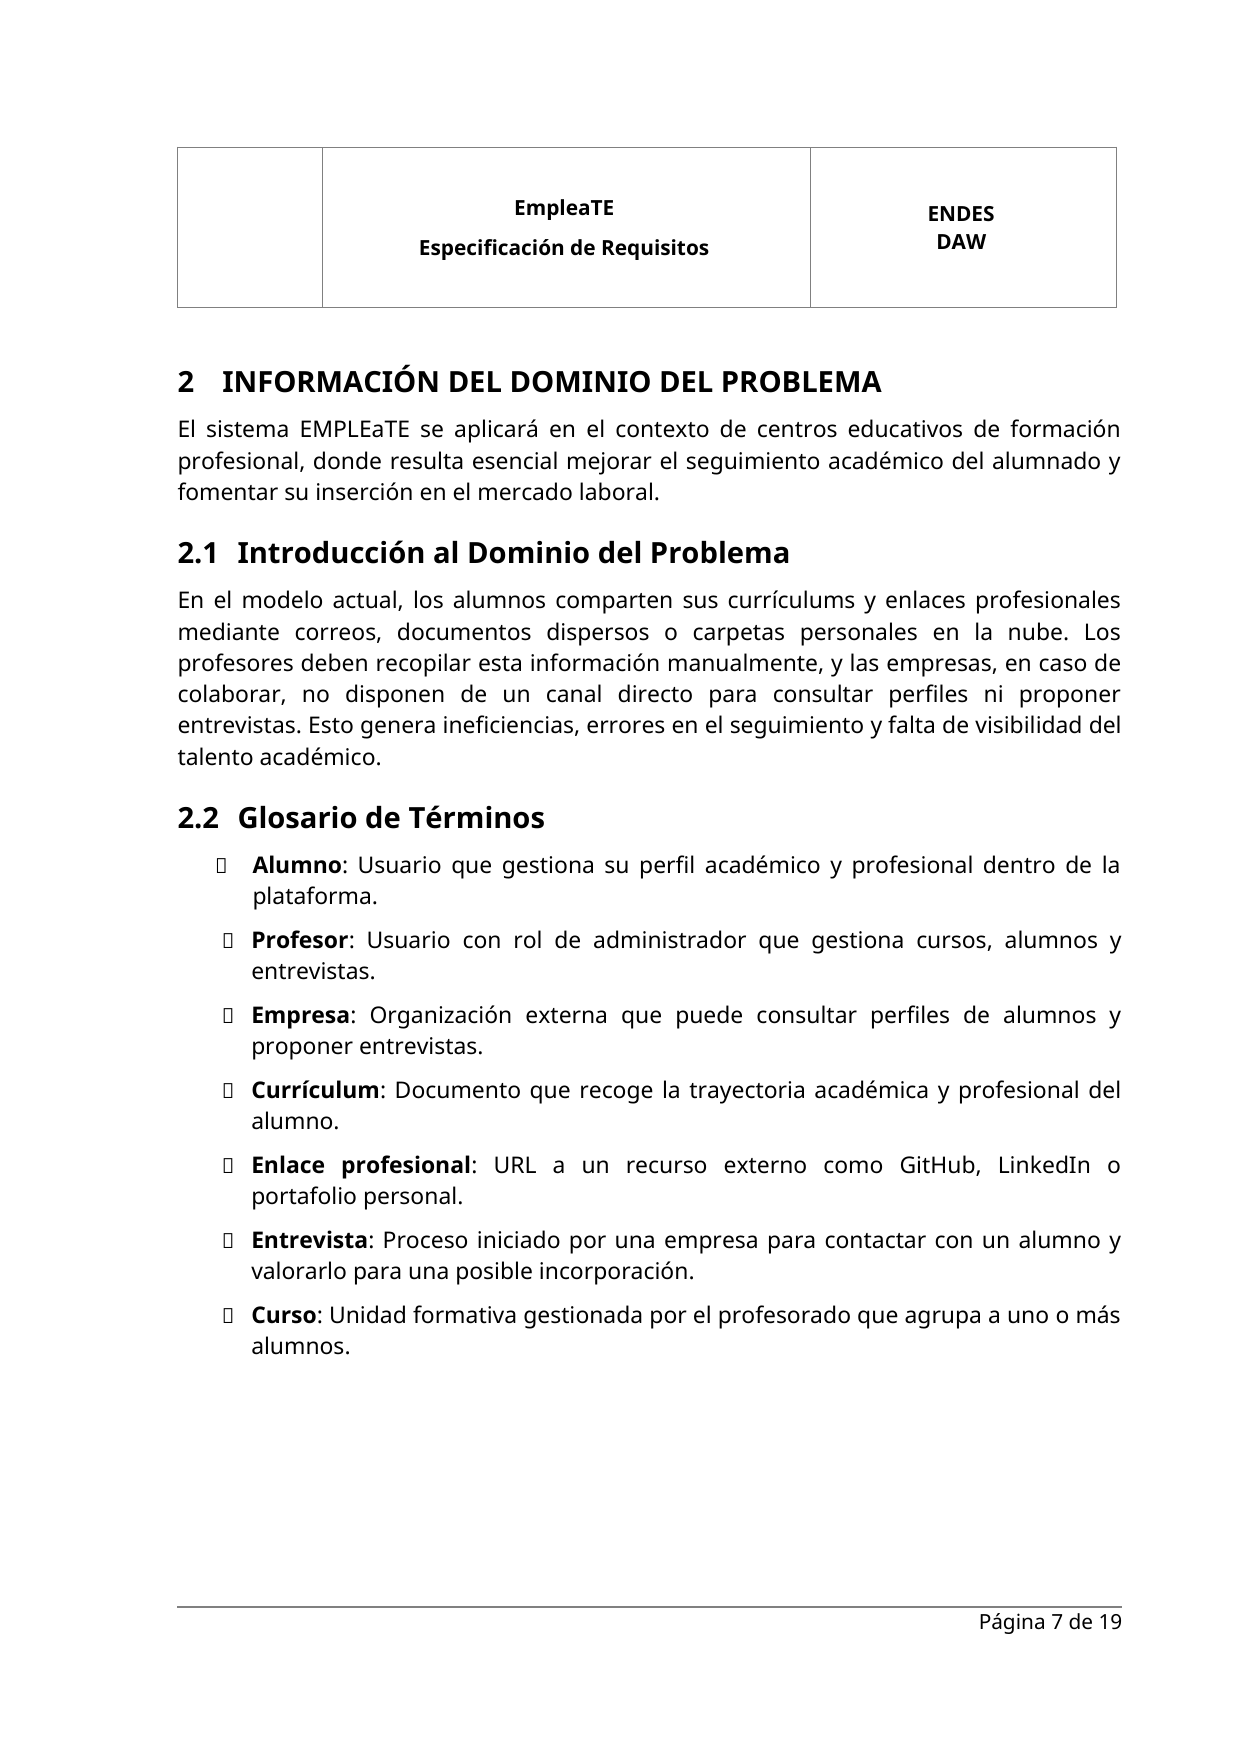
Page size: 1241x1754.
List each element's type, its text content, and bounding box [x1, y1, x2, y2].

subtitle Introducción al Dominio del Problema [177, 532, 1122, 572]
list Profesor: Usuario con rol de administrador que gestiona cursos, alumnos y entrevistas. [222, 924, 1122, 987]
list Currículum: Documento que recoge la trayectoria académica y profesional del alumno. [222, 1074, 1122, 1137]
list Empresa: Organización externa que puede consultar perfiles de alumnos y proponer entrevistas. [222, 999, 1122, 1062]
list Curso: Unidad formativa gestionada por el profesorado que agrupa a uno o más alumnos. [222, 1299, 1122, 1362]
subtitle INFORMACIÓN DEL DOMINIO DEL PROBLEMA [177, 361, 1122, 401]
text El sistema EMPLEaTE se aplicará en el contexto de centros educativos de formación profesional, donde resulta esencial mejorar el seguimiento académico del alumnado y fomentar su inserción en el mercado laboral. [177, 413, 1122, 507]
list Alumno: Usuario que gestiona su perfil académico y profesional dentro de la plataforma. [215, 849, 1122, 912]
list Enlace profesional: URL a un recurso externo como GitHub, LinkedIn o portafolio personal. [222, 1149, 1122, 1212]
text En el modelo actual, los alumnos comparten sus currículums y enlaces profesionales mediante correos, documentos dispersos o carpetas personales en la nube. Los profesores deben recopilar esta información manualmente, y las empresas, en caso de colaborar, no disponen de un canal directo para consultar perfiles ni proponer entrevistas. Esto genera ineficiencias, errores en el seguimiento y falta de visibilidad del talento académico. [177, 584, 1122, 772]
subtitle Glosario de Términos [177, 797, 1122, 837]
list Entrevista: Proceso iniciado por una empresa para contactar con un alumno y valorarlo para una posible incorporación. [222, 1224, 1122, 1287]
